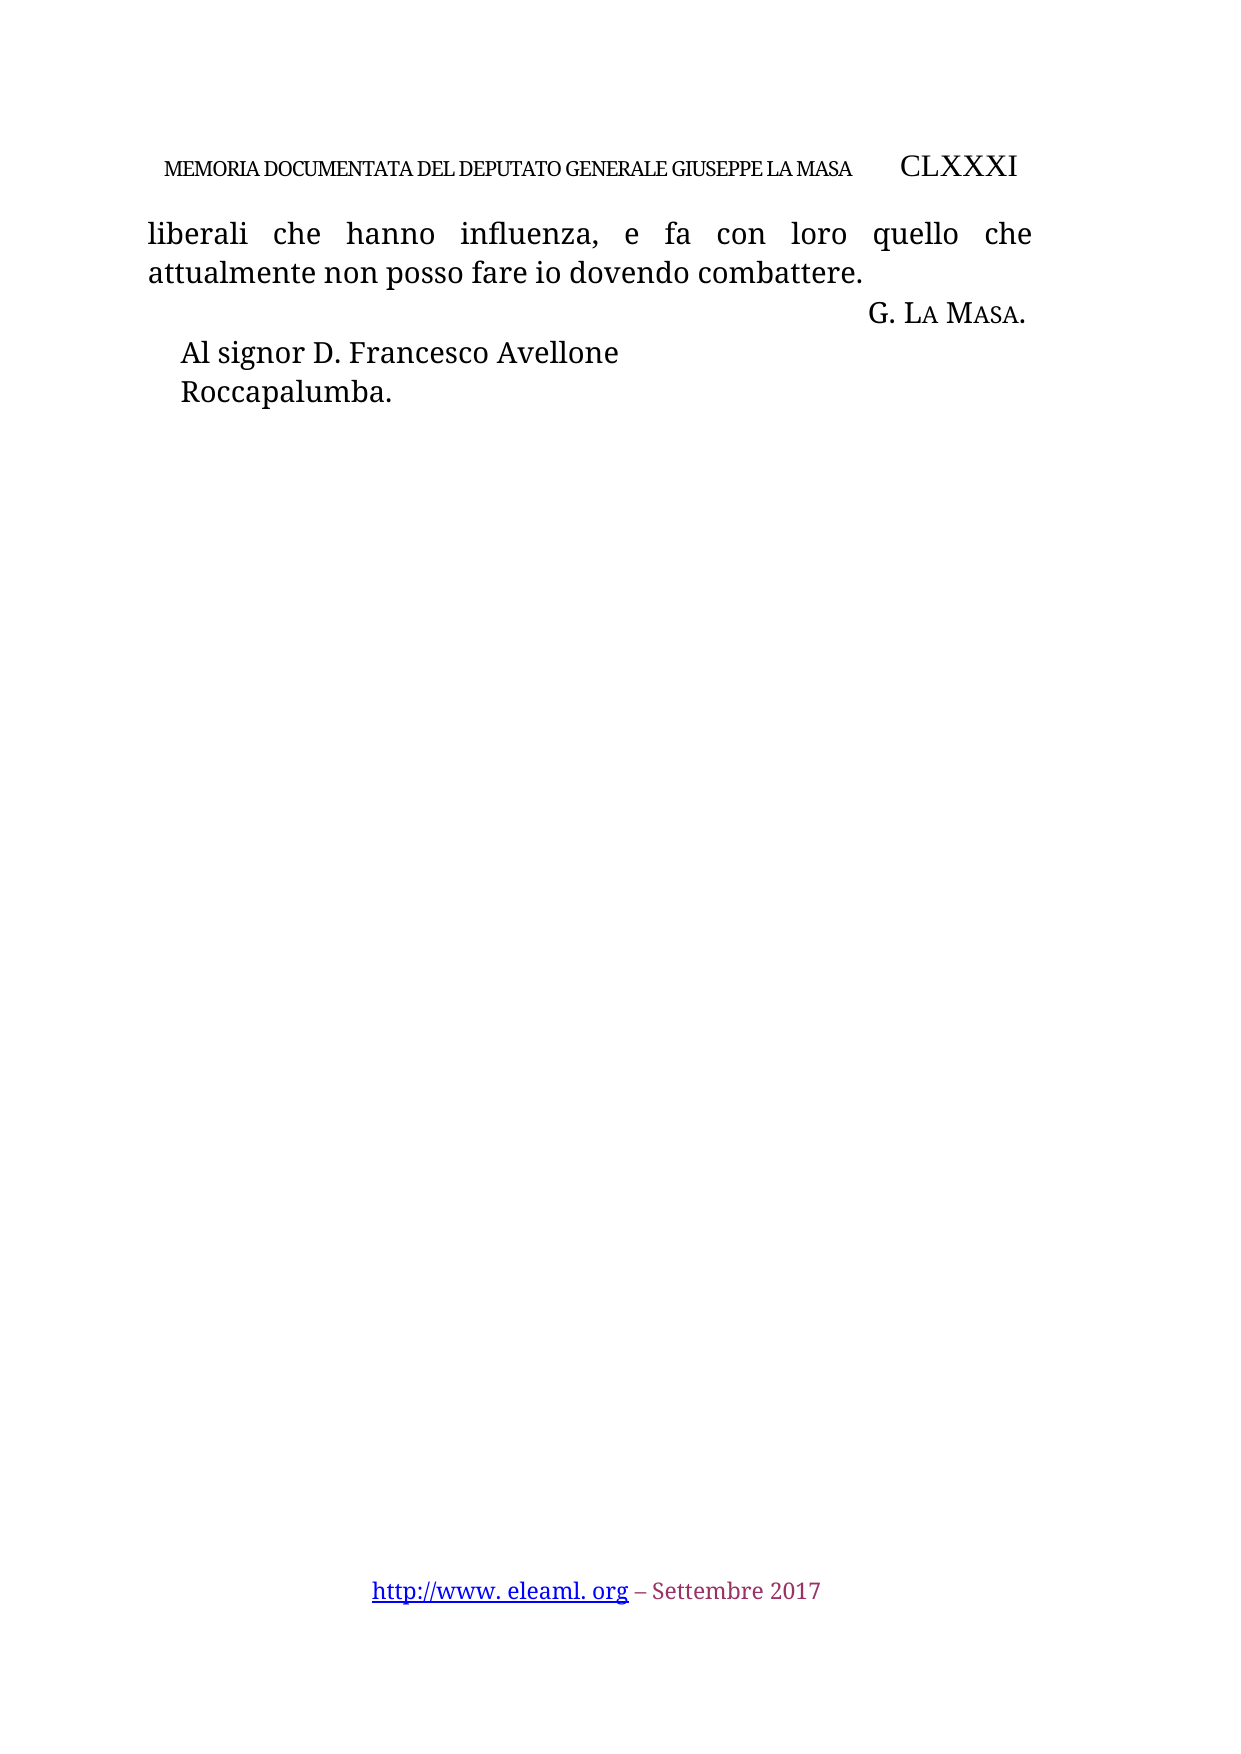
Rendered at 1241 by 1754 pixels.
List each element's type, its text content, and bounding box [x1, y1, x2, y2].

text Al signor D. Francesco Avellone [148, 332, 1033, 372]
text G. La Masa. [148, 292, 1033, 332]
text liberali che hanno influenza, e fa con loro quello che attualmente non posso fare io dovendo combattere. [148, 213, 1033, 292]
text Roccapalumba. [148, 372, 1033, 411]
